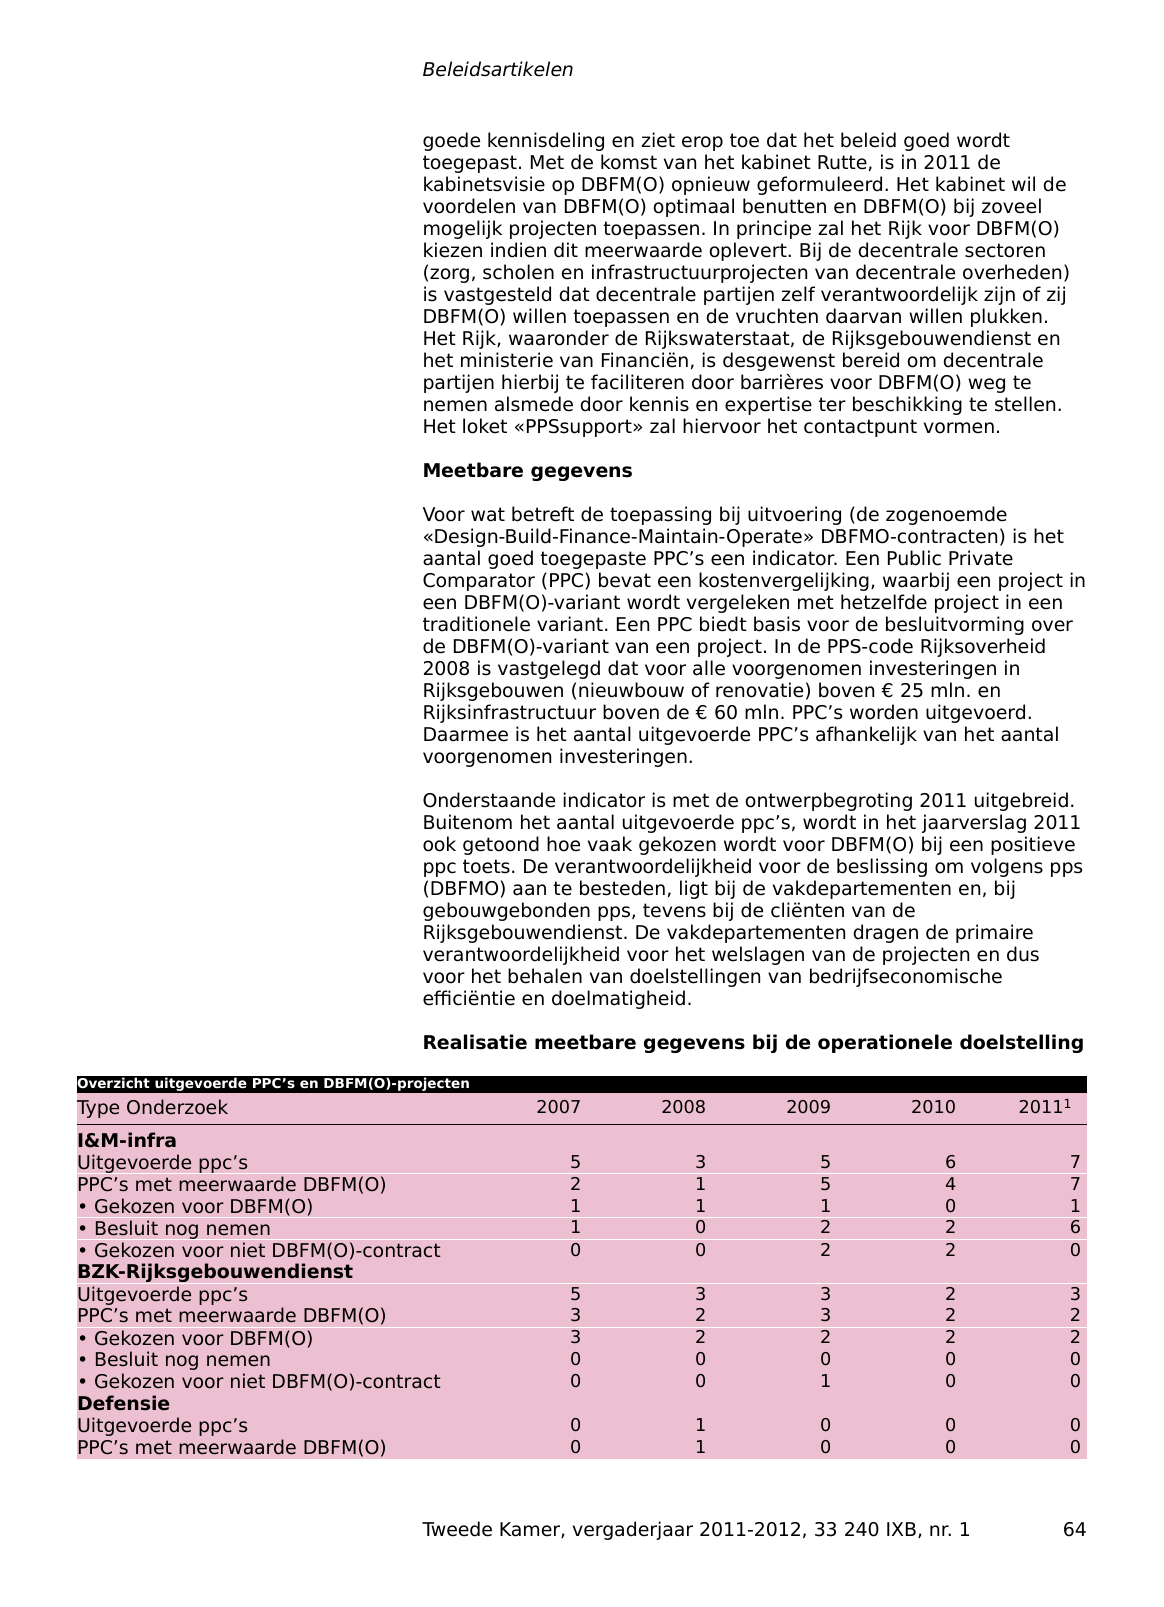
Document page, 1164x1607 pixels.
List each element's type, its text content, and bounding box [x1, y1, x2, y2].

table_cell 2 [962, 1328, 1087, 1349]
table_cell [962, 1125, 1087, 1152]
table_cell 0 [962, 1437, 1087, 1459]
table_cell 0 [712, 1415, 837, 1437]
table_cell 2 [587, 1328, 712, 1349]
text Onderstaande indicator is met de ontwerpbegroting 2011 uitgebreid. Buitenom het aantal uitgevoerde ppc’s, wordt in het jaarverslag 2011 ook getoond hoe vaak gekozen wordt voor DBFM(O) bij een positieve ppc toets. De verantwoordelijkheid voor de beslissing om volgens pps (DBFMO) aan te besteden, ligt bij de vakdepartementen en, bij gebouwgebonden pps, tevens bij de cliënten van de Rijksgebouwendienst. De vakdepartementen dragen de primaire verantwoordelijkheid voor het welslagen van de projecten en dus voor het behalen van doelstellingen van bedrijfseconomische efficiëntie en doelmatigheid. [422, 790, 1087, 1010]
table_cell 0 [962, 1371, 1087, 1393]
table_cell [962, 1261, 1087, 1283]
table_header Overzicht uitgevoerde PPC’s en DBFM(O)-projecten [77, 1076, 1087, 1091]
table_cell • Gekozen voor niet DBFM(O)-contract [77, 1240, 462, 1261]
table_cell 0 [462, 1415, 587, 1437]
table_cell [587, 1125, 712, 1152]
table_cell 2008 [587, 1093, 712, 1124]
table_cell 0 [837, 1349, 962, 1371]
table_cell 0 [587, 1371, 712, 1393]
table_cell 6 [962, 1218, 1087, 1239]
table_cell 0 [962, 1415, 1087, 1437]
table_cell Uitgevoerde ppc’s [77, 1415, 462, 1437]
table_cell 5 [712, 1174, 837, 1196]
table_cell 6 [837, 1152, 962, 1173]
table_cell 2 [712, 1328, 837, 1349]
table_cell 5 [462, 1284, 587, 1305]
table_cell 2 [837, 1328, 962, 1349]
table_cell • Gekozen voor DBFM(O) [77, 1196, 462, 1217]
table_cell 2 [837, 1218, 962, 1239]
table_cell 0 [462, 1349, 587, 1371]
table_cell PPC’s met meerwaarde DBFM(O) [77, 1437, 462, 1459]
table_cell 4 [837, 1174, 962, 1196]
table_cell 1 [962, 1196, 1087, 1217]
text Voor wat betreft de toepassing bij uitvoering (de zogenoemde «Design-Build-Finance-Maintain-Operate» DBFMO-contracten) is het aantal goed toegepaste PPC’s een indicator. Een Public Private Comparator (PPC) bevat een kostenvergelijking, waarbij een project in een DBFM(O)-variant wordt vergeleken met hetzelfde project in een traditionele variant. Een PPC biedt basis voor de besluitvorming over de DBFM(O)-variant van een project. In de PPS-code Rijksoverheid 2008 is vastgelegd dat voor alle voorgenomen investeringen in Rijksgebouwen (nieuwbouw of renovatie) boven € 25 mln. en Rijksinfrastructuur boven de € 60 mln. PPC’s worden uitgevoerd. Daarmee is het aantal uitgevoerde PPC’s afhankelijk van het aantal voorgenomen investeringen. [422, 504, 1087, 768]
table_cell BZK-Rijksgebouwendienst [77, 1261, 462, 1283]
table_cell Uitgevoerde ppc’s [77, 1152, 462, 1173]
table_cell 1 [587, 1415, 712, 1437]
table_cell 2 [712, 1240, 837, 1261]
table_cell [712, 1393, 837, 1415]
table_cell 0 [837, 1437, 962, 1459]
table_cell [712, 1261, 837, 1283]
table_cell 2 [462, 1174, 587, 1196]
table_cell 0 [962, 1349, 1087, 1371]
table_cell 2 [837, 1240, 962, 1261]
table_cell 0 [587, 1240, 712, 1261]
table_cell 3 [962, 1284, 1087, 1305]
table_cell 0 [837, 1371, 962, 1393]
table_cell [462, 1261, 587, 1283]
table_cell 20111 [962, 1093, 1087, 1124]
table_cell 2 [712, 1218, 837, 1239]
table_cell • Besluit nog nemen [77, 1349, 462, 1371]
table_cell 5 [462, 1152, 587, 1173]
table_cell • Besluit nog nemen [77, 1218, 462, 1239]
table_cell • Gekozen voor niet DBFM(O)-contract [77, 1371, 462, 1393]
table_cell 3 [587, 1152, 712, 1173]
table_cell [587, 1261, 712, 1283]
table_cell 2 [587, 1305, 712, 1327]
table_cell 3 [712, 1305, 837, 1327]
table_cell 3 [462, 1305, 587, 1327]
table_cell 1 [462, 1218, 587, 1239]
table_cell [587, 1393, 712, 1415]
table_cell 3 [462, 1328, 587, 1349]
table_cell 2 [962, 1305, 1087, 1327]
table_cell [837, 1261, 962, 1283]
table_cell Type Onderzoek [77, 1093, 462, 1124]
table_cell Defensie [77, 1393, 462, 1415]
table_cell [837, 1125, 962, 1152]
table_cell 2009 [712, 1093, 837, 1124]
table_cell 1 [712, 1371, 837, 1393]
table_cell 1 [712, 1196, 837, 1217]
table_cell [462, 1393, 587, 1415]
table_cell 0 [712, 1437, 837, 1459]
table_cell I&M-infra [77, 1125, 462, 1152]
table_cell PPC’s met meerwaarde DBFM(O) [77, 1174, 462, 1196]
table_cell 7 [962, 1152, 1087, 1173]
subtitle Realisatie meetbare gegevens bij de operationele doelstelling [422, 1032, 1087, 1054]
subtitle Meetbare gegevens [422, 460, 1087, 482]
table_cell 0 [587, 1349, 712, 1371]
table_cell 0 [462, 1371, 587, 1393]
table_cell 3 [587, 1284, 712, 1305]
text goede kennisdeling en ziet erop toe dat het beleid goed wordt toegepast. Met de komst van het kabinet Rutte, is in 2011 de kabinetsvisie op DBFM(O) opnieuw geformuleerd. Het kabinet wil de voordelen van DBFM(O) optimaal benutten en DBFM(O) bij zoveel mogelijk projecten toepassen. In principe zal het Rijk voor DBFM(O) kiezen indien dit meerwaarde oplevert. Bij de decentrale sectoren (zorg, scholen en infrastructuurprojecten van decentrale overheden) is vastgesteld dat decentrale partijen zelf verantwoordelijk zijn of zij DBFM(O) willen toepassen en de vruchten daarvan willen plukken. Het Rijk, waaronder de Rijkswaterstaat, de Rijksgebouwendienst en het ministerie van Financiën, is desgewenst bereid om decentrale partijen hierbij te faciliteren door barrières voor DBFM(O) weg te nemen alsmede door kennis en expertise ter beschikking te stellen. Het loket «PPSsupport» zal hiervoor het contactpunt vormen. [422, 130, 1087, 438]
table_cell • Gekozen voor DBFM(O) [77, 1328, 462, 1349]
table_cell [837, 1393, 962, 1415]
table_cell 1 [462, 1196, 587, 1217]
table_cell 1 [587, 1196, 712, 1217]
table_cell 0 [837, 1415, 962, 1437]
table_cell 0 [837, 1196, 962, 1217]
table_cell Uitgevoerde ppc’s [77, 1284, 462, 1305]
table_cell 1 [587, 1174, 712, 1196]
table_cell [712, 1125, 837, 1152]
table_cell 1 [587, 1437, 712, 1459]
table_cell 7 [962, 1174, 1087, 1196]
table_cell [462, 1125, 587, 1152]
table_cell 5 [712, 1152, 837, 1173]
table_cell PPC’s met meerwaarde DBFM(O) [77, 1305, 462, 1327]
table_cell 0 [462, 1437, 587, 1459]
table_cell 0 [712, 1349, 837, 1371]
table_cell 3 [712, 1284, 837, 1305]
table_cell 0 [587, 1218, 712, 1239]
table_cell 0 [462, 1240, 587, 1261]
table_cell 2 [837, 1284, 962, 1305]
table_cell 0 [962, 1240, 1087, 1261]
table_cell 2 [837, 1305, 962, 1327]
table_cell [962, 1393, 1087, 1415]
table_cell 2007 [462, 1093, 587, 1124]
table_cell 2010 [837, 1093, 962, 1124]
